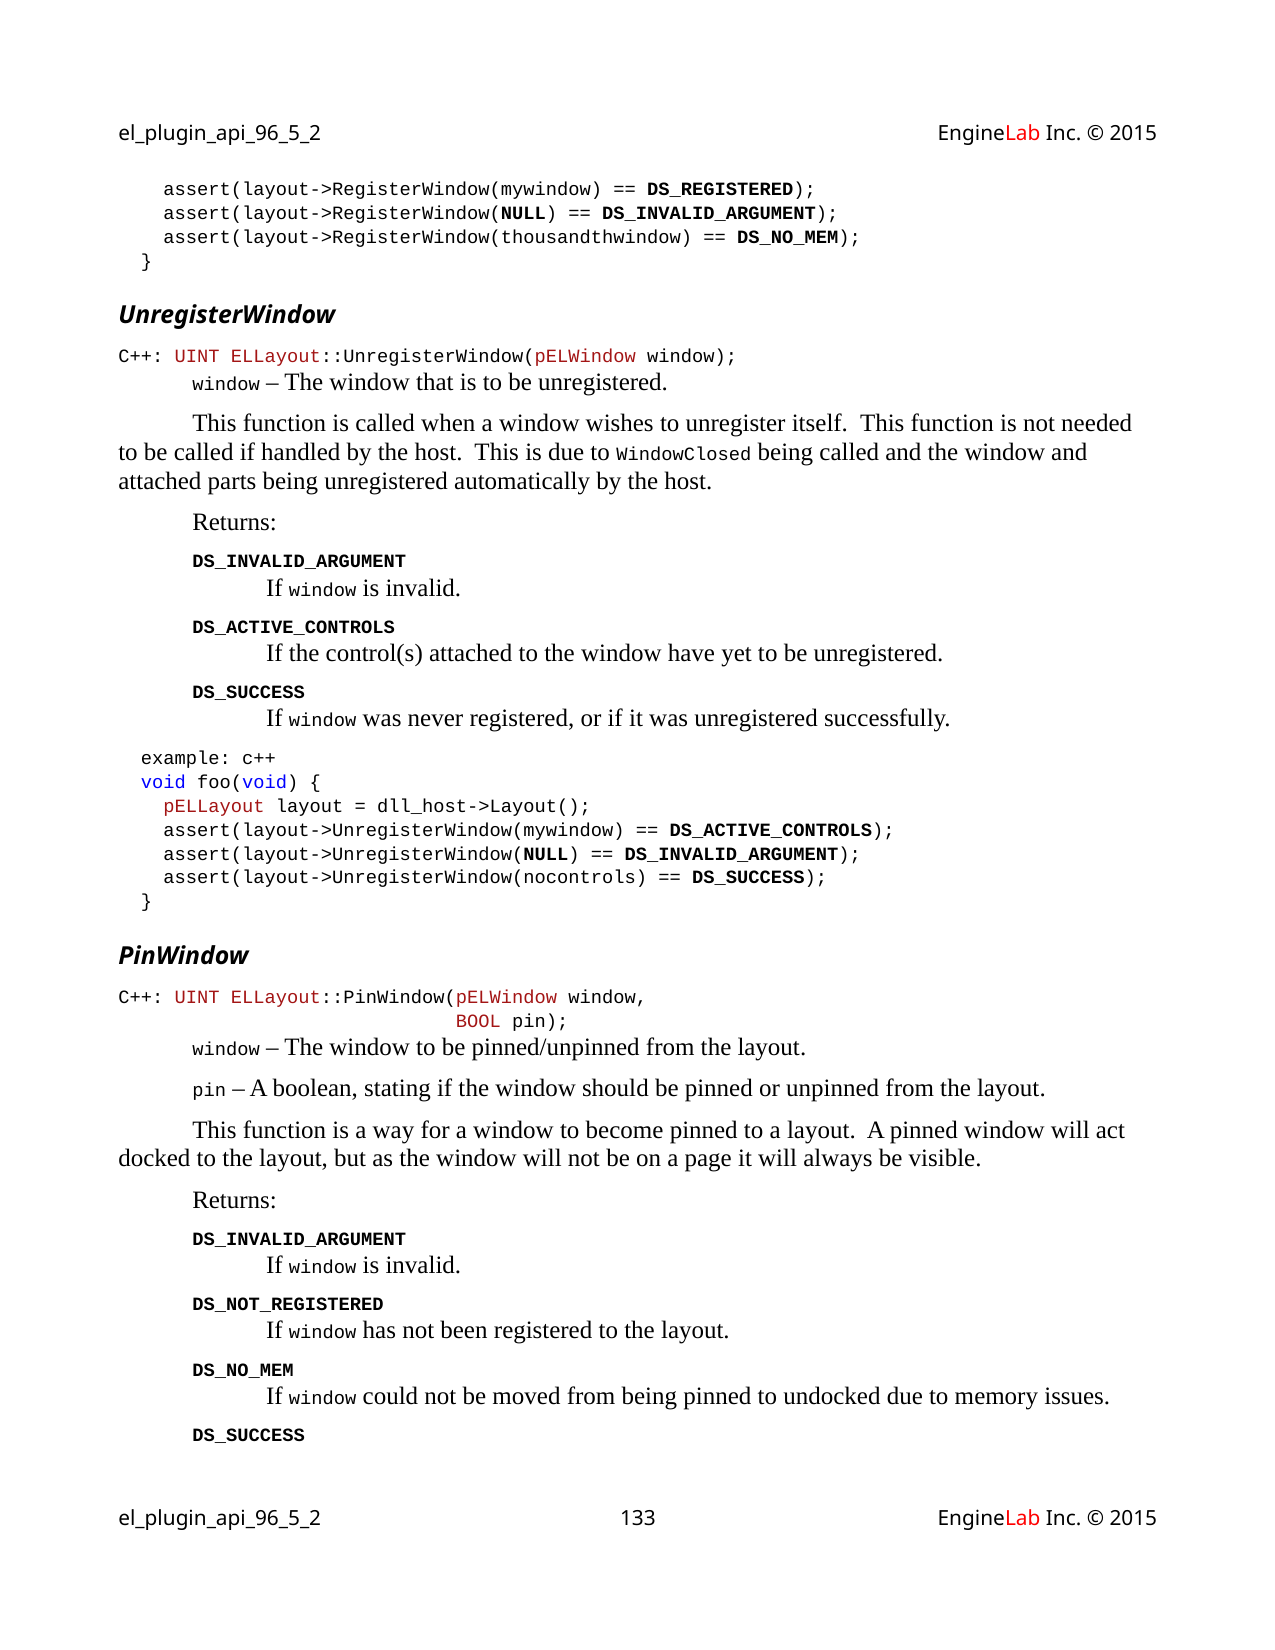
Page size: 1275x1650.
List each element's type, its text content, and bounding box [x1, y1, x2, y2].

text DS_SUCCESS [118, 1422, 1157, 1446]
text assert(layout->RegisterWindow(NULL) == DS_INVALID_ARGUMENT); [118, 200, 1157, 224]
text If window is invalid. [118, 573, 1157, 602]
text C++: UINT ELLayout::PinWindow(pELWindow window, [118, 984, 1157, 1008]
text assert(layout->UnregisterWindow(nocontrols) == DS_SUCCESS); [118, 865, 1157, 889]
text void foo(void) { [118, 769, 1157, 793]
text window – The window to be pinned/unpinned from the layout. [118, 1032, 1157, 1061]
subtitle UnregisterWindow [118, 297, 1157, 331]
text example: c++ [118, 745, 1157, 769]
text DS_INVALID_ARGUMENT [118, 549, 1157, 573]
text DS_INVALID_ARGUMENT [118, 1226, 1157, 1250]
text C++: UINT ELLayout::UnregisterWindow(pELWindow window); [118, 343, 1157, 367]
text assert(layout->UnregisterWindow(NULL) == DS_INVALID_ARGUMENT); [118, 841, 1157, 865]
text assert(layout->RegisterWindow(mywindow) == DS_REGISTERED); [118, 176, 1157, 200]
text pELLayout layout = dll_host->Layout(); [118, 793, 1157, 817]
text window – The window that is to be unregistered. [118, 367, 1157, 396]
text } [118, 248, 1157, 272]
text If the control(s) attached to the window have yet to be unregistered. [118, 638, 1157, 667]
text Returns: [118, 507, 1157, 536]
text pin – A boolean, stating if the window should be pinned or unpinned from the layout. [118, 1073, 1157, 1102]
text This function is called when a window wishes to unregister itself. This function is not needed to be called if handled by the host. This is due to WindowClosed being called and the window and attached parts being unregistered automatically by the host. [118, 408, 1157, 495]
text If window is invalid. [118, 1250, 1157, 1279]
text } [118, 889, 1157, 913]
text DS_NO_MEM [118, 1357, 1157, 1381]
text Returns: [118, 1185, 1157, 1213]
text DS_NOT_REGISTERED [118, 1291, 1157, 1315]
text DS_ACTIVE_CONTROLS [118, 614, 1157, 638]
text This function is a way for a window to become pinned to a layout. A pinned window will act docked to the layout, but as the window will not be on a page it will always be visible. [118, 1115, 1157, 1172]
subtitle PinWindow [118, 938, 1157, 971]
text assert(layout->RegisterWindow(thousandthwindow) == DS_NO_MEM); [118, 224, 1157, 248]
text BOOL pin); [118, 1008, 1157, 1032]
text If window has not been registered to the layout. [118, 1315, 1157, 1344]
text DS_SUCCESS [118, 679, 1157, 703]
text assert(layout->UnregisterWindow(mywindow) == DS_ACTIVE_CONTROLS); [118, 817, 1157, 841]
text If window was never registered, or if it was unregistered successfully. [118, 703, 1157, 732]
text If window could not be moved from being pinned to undocked due to memory issues. [118, 1381, 1157, 1410]
